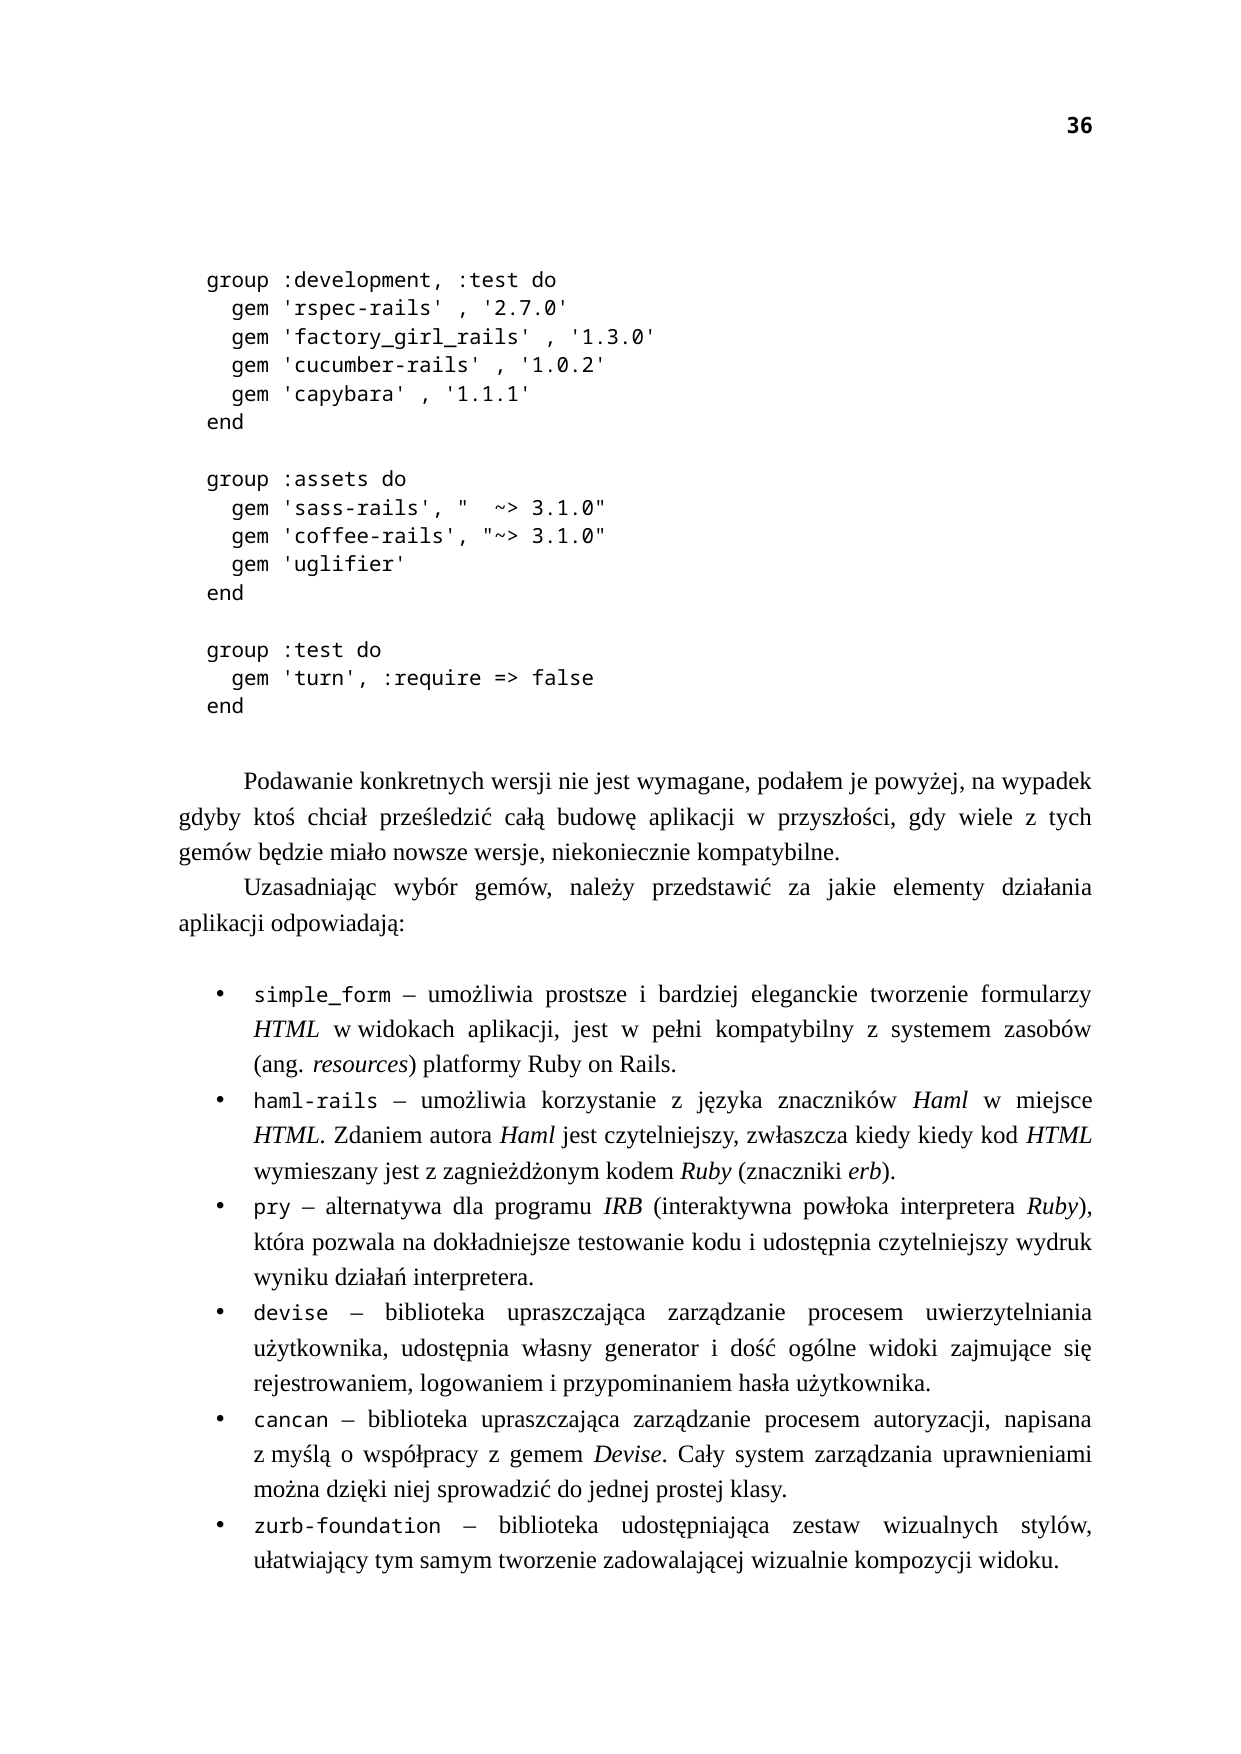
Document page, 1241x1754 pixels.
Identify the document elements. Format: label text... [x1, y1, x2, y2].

list cancan – biblioteka upraszczająca zarządzanie procesem autoryzacji, napisana z myślą o współpracy z gemem Devise. Cały system zarządzania uprawnieniami można dzięki niej sprowadzić do jednej prostej klasy. [216, 1399, 1093, 1505]
list devise – biblioteka upraszczająca zarządzanie procesem uwierzytelniania użytkownika, udostępnia własny generator i dość ogólne widoki zajmujące się rejestrowaniem, logowaniem i przypominaniem hasła użytkownika. [216, 1292, 1093, 1399]
list pry – alternatywa dla programu IRB (interaktywna powłoka interpretera Ruby), która pozwala na dokładniejsze testowanie kodu i udostępnia czytelniejszy wydruk wyniku działań interpretera. [216, 1186, 1093, 1292]
list haml-rails – umożliwia korzystanie z języka znaczników Haml w miejsce HTML. Zdaniem autora Haml jest czytelniejszy, zwłaszcza kiedy kiedy kod HTML wymieszany jest z zagnieżdżonym kodem Ruby (znaczniki erb). [216, 1080, 1093, 1186]
table_header group :development, :test do gem 'rspec-rails' , '2.7.0' gem 'factory_girl_rails' , '1.3.0' gem 'cucumber-rails' , '1.0.2' gem 'capybara' , '1.1.1' end group :assets do gem 'sass-rails', " ~> 3.1.0" gem 'coffee-rails', "~> 3.1.0" gem 'uglifier' end group :test do gem 'turn', :require => false end [177, 174, 1093, 726]
text Podawanie konkretnych wersji nie jest wymagane, podałem je powyżej, na wypadek gdyby ktoś chciał prześledzić całą budowę aplikacji w przyszłości, gdy wiele z tych gemów będzie miało nowsze wersje, niekoniecznie kompatybilne. [178, 761, 1093, 867]
text Uzasadniając wybór gemów, należy przedstawić za jakie elementy działania aplikacji odpowiadają: [178, 867, 1093, 938]
list zurb-foundation – biblioteka udostępniająca zestaw wizualnych stylów, ułatwiający tym samym tworzenie zadowalającej wizualnie kompozycji widoku. [216, 1505, 1093, 1576]
list simple_form – umożliwia prostsze i bardziej eleganckie tworzenie formularzy HTML w widokach aplikacji, jest w pełni kompatybilny z systemem zasobów (ang. resources) platformy Ruby on Rails. [216, 974, 1093, 1080]
